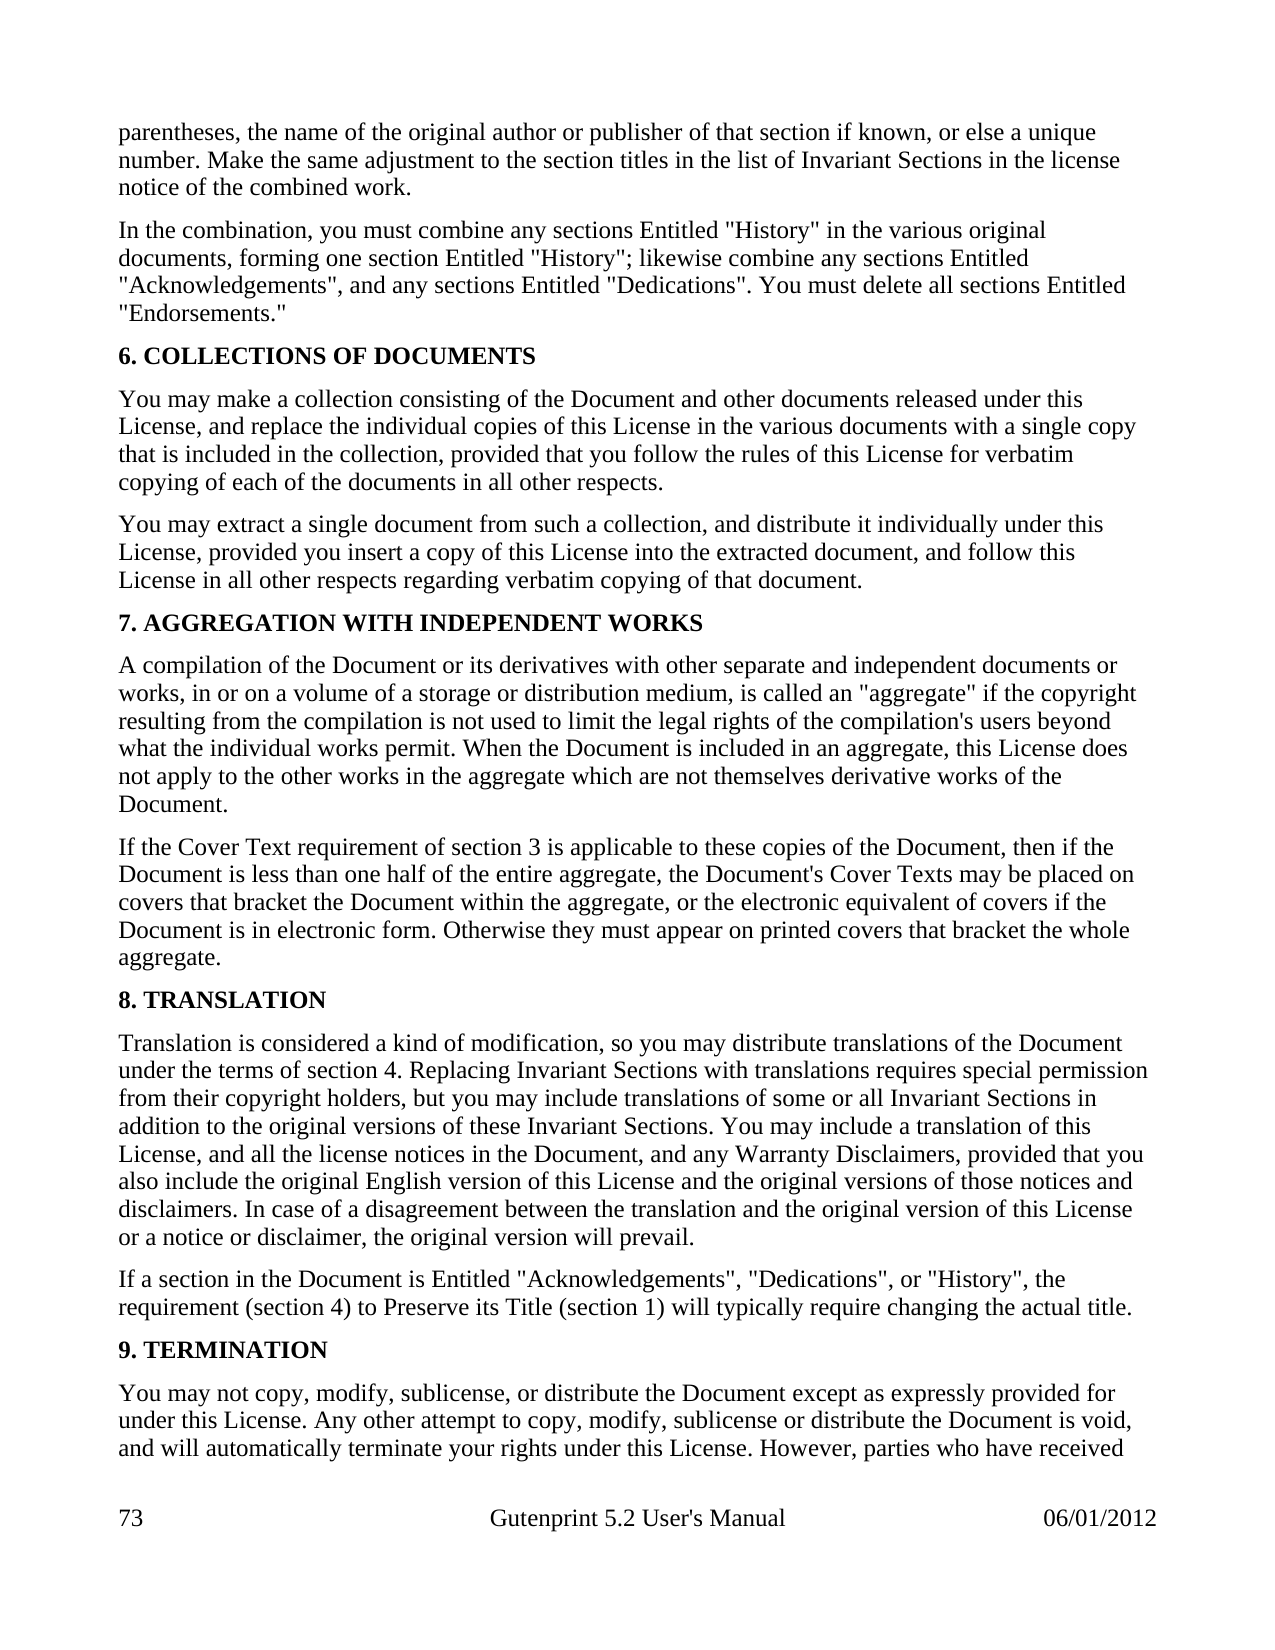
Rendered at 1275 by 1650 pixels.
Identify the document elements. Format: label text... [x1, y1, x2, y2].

text If a section in the Document is Entitled "Acknowledgements", "Dedications", or "History", the requirement (section 4) to Preserve its Title (section 1) will typically require changing the actual title. [118, 1266, 1157, 1321]
text You may not copy, modify, sublicense, or distribute the Document except as expressly provided for under this License. Any other attempt to copy, modify, sublicense or distribute the Document is void, and will automatically terminate your rights under this License. However, parties who have received [118, 1379, 1157, 1462]
text 9. TERMINATION [118, 1336, 1157, 1364]
text You may extract a single document from such a collection, and distribute it individually under this License, provided you insert a copy of this License into the extracted document, and follow this License in all other respects regarding verbatim copying of that document. [118, 511, 1157, 594]
text In the combination, you must combine any sections Entitled "History" in the various original documents, forming one section Entitled "History"; likewise combine any sections Entitled "Acknowledgements", and any sections Entitled "Dedications". You must delete all sections Entitled "Endorsements." [118, 216, 1157, 327]
text 8. TRANSLATION [118, 986, 1157, 1014]
text If the Cover Text requirement of section 3 is applicable to these copies of the Document, then if the Document is less than one half of the entire aggregate, the Document's Cover Texts may be placed on covers that bracket the Document within the aggregate, or the electronic equivalent of covers if the Document is in electronic form. Otherwise they must appear on printed covers that bracket the whole aggregate. [118, 833, 1157, 971]
text 7. AGGREGATION WITH INDEPENDENT WORKS [118, 609, 1157, 636]
text 6. COLLECTIONS OF DOCUMENTS [118, 342, 1157, 370]
text Translation is considered a kind of modification, so you may distribute translations of the Document under the terms of section 4. Replacing Invariant Sections with translations requires special permission from their copyright holders, but you may include translations of some or all Invariant Sections in addition to the original versions of these Invariant Sections. You may include a translation of this License, and all the license notices in the Document, and any Warranty Disclaimers, provided that you also include the original English version of this License and the original versions of those notices and disclaimers. In case of a disagreement between the translation and the original version of this License or a notice or disclaimer, the original version will prevail. [118, 1029, 1157, 1251]
text parentheses, the name of the original author or publisher of that section if known, or else a unique number. Make the same adjustment to the section titles in the list of Invariant Sections in the license notice of the combined work. [118, 118, 1157, 201]
text You may make a collection consisting of the Document and other documents released under this License, and replace the individual copies of this License in the various documents with a single copy that is included in the collection, provided that you follow the rules of this License for verbatim copying of each of the documents in all other respects. [118, 385, 1157, 496]
text A compilation of the Document or its derivatives with other separate and independent documents or works, in or on a volume of a storage or distribution medium, is called an "aggregate" if the copyright resulting from the compilation is not used to limit the legal rights of the compilation's users beyond what the individual works permit. When the Document is included in an aggregate, this License does not apply to the other works in the aggregate which are not themselves derivative works of the Document. [118, 651, 1157, 818]
